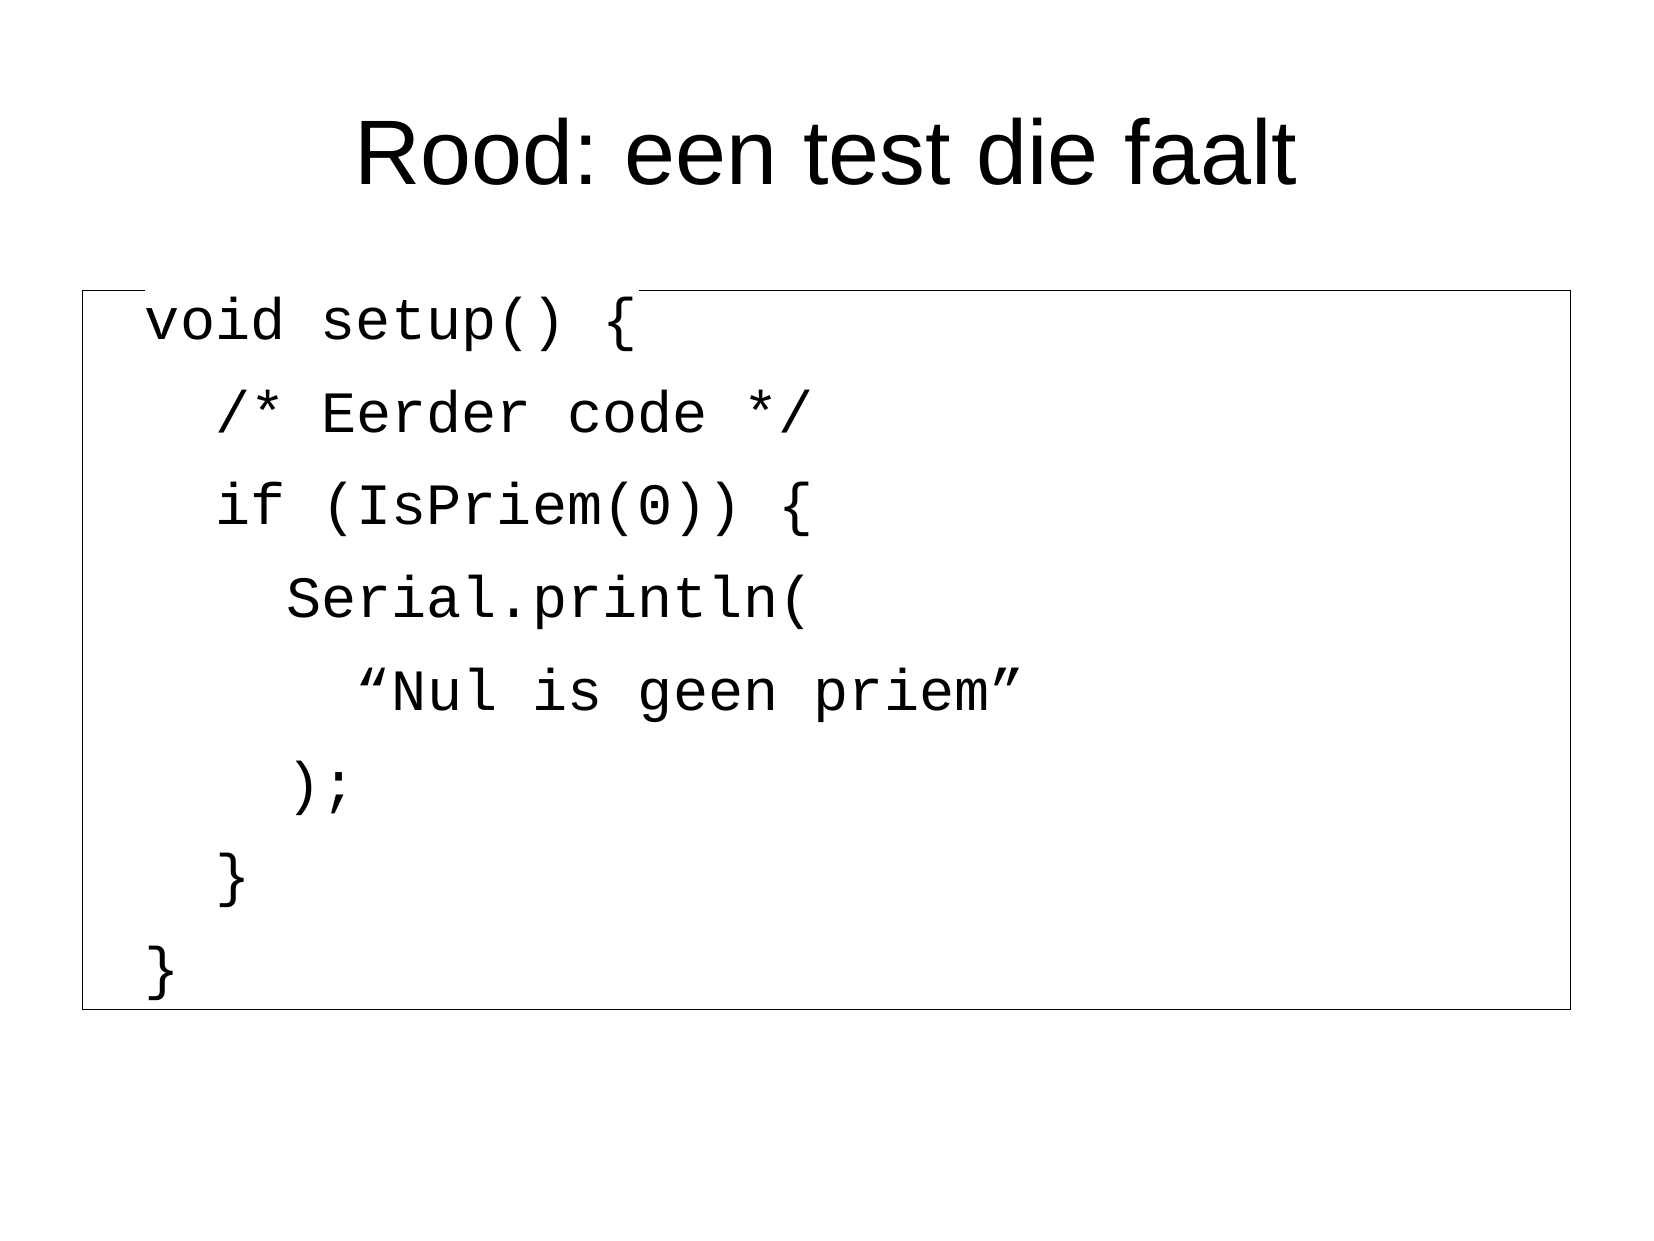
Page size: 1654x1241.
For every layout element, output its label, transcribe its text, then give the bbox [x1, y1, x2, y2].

list void setup() { /* Eerder code */ if (IsPriem(0)) { Serial.println( “Nul is geen priem” ); } } [82, 290, 1571, 1010]
title Rood: een test die faalt [82, 49, 1571, 257]
